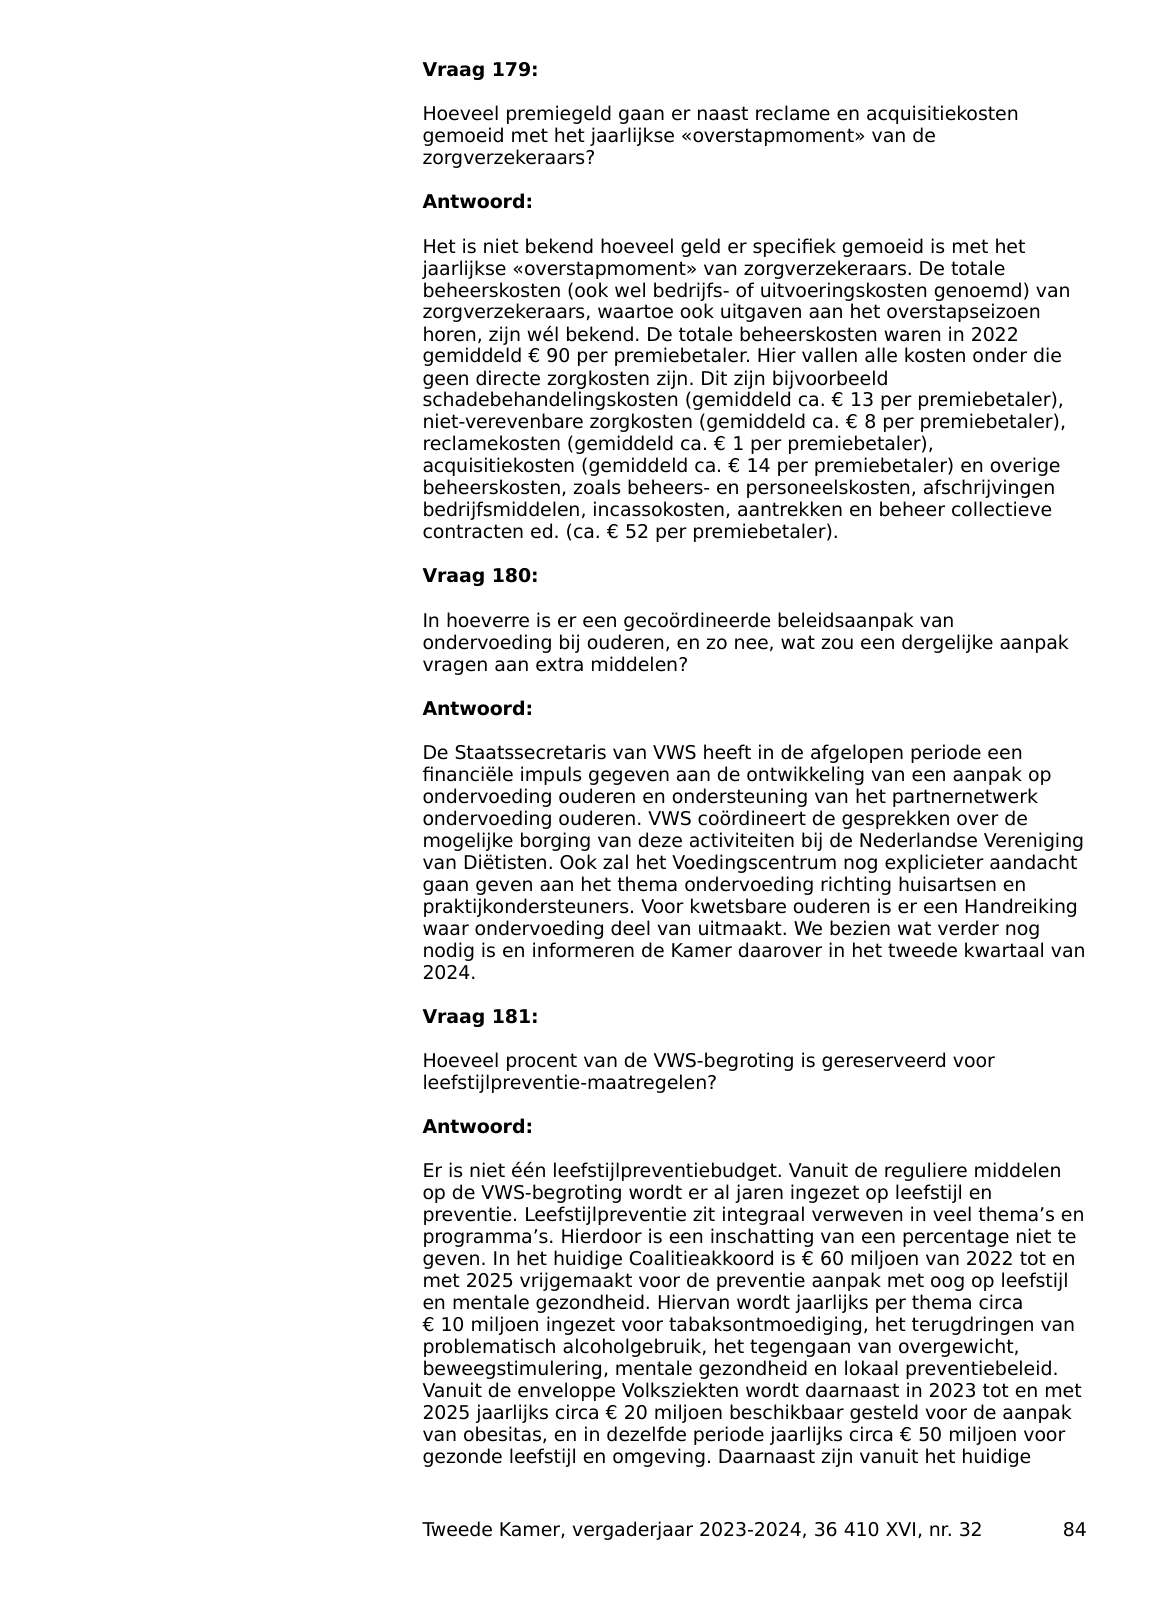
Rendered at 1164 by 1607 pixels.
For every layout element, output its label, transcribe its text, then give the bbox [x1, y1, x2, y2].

text In hoeverre is er een gecoördineerde beleidsaanpak van ondervoeding bij ouderen, en zo nee, wat zou een dergelijke aanpak vragen aan extra middelen? [422, 609, 1087, 676]
subtitle Vraag 179: [422, 59, 1087, 81]
text Er is niet één leefstijlpreventiebudget. Vanuit de reguliere middelen op de VWS-begroting wordt er al jaren ingezet op leefstijl en preventie. Leefstijlpreventie zit integraal verweven in veel thema’s en programma’s. Hierdoor is een inschatting van een percentage niet te geven. In het huidige Coalitieakkoord is € 60 miljoen van 2022 tot en met 2025 vrijgemaakt voor de preventie aanpak met oog op leefstijl en mentale gezondheid. Hiervan wordt jaarlijks per thema circa € 10 miljoen ingezet voor tabaksontmoediging, het terugdringen van problematisch alcoholgebruik, het tegengaan van overgewicht, beweegstimulering, mentale gezondheid en lokaal preventiebeleid. Vanuit de enveloppe Volksziekten wordt daarnaast in 2023 tot en met 2025 jaarlijks circa € 20 miljoen beschikbaar gesteld voor de aanpak van obesitas, en in dezelfde periode jaarlijks circa € 50 miljoen voor gezonde leefstijl en omgeving. Daarnaast zijn vanuit het huidige [422, 1160, 1087, 1468]
text Hoeveel premiegeld gaan er naast reclame en acquisitiekosten gemoeid met het jaarlijkse «overstapmoment» van de zorgverzekeraars? [422, 103, 1087, 169]
subtitle Antwoord: [422, 698, 1087, 720]
text Hoeveel procent van de VWS-begroting is gereserveerd voor leefstijlpreventie-maatregelen? [422, 1050, 1087, 1094]
subtitle Vraag 180: [422, 565, 1087, 587]
subtitle Vraag 181: [422, 1006, 1087, 1028]
subtitle Antwoord: [422, 191, 1087, 213]
text De Staatssecretaris van VWS heeft in de afgelopen periode een financiële impuls gegeven aan de ontwikkeling van een aanpak op ondervoeding ouderen en ondersteuning van het partnernetwerk ondervoeding ouderen. VWS coördineert de gesprekken over de mogelijke borging van deze activiteiten bij de Nederlandse Vereniging van Diëtisten. Ook zal het Voedingscentrum nog explicieter aandacht gaan geven aan het thema ondervoeding richting huisartsen en praktijkondersteuners. Voor kwetsbare ouderen is er een Handreiking waar ondervoeding deel van uitmaakt. We bezien wat verder nog nodig is en informeren de Kamer daarover in het tweede kwartaal van 2024. [422, 742, 1087, 984]
text Het is niet bekend hoeveel geld er specifiek gemoeid is met het jaarlijkse «overstapmoment» van zorgverzekeraars. De totale beheerskosten (ook wel bedrijfs- of uitvoeringskosten genoemd) van zorgverzekeraars, waartoe ook uitgaven aan het overstapseizoen horen, zijn wél bekend. De totale beheerskosten waren in 2022 gemiddeld € 90 per premiebetaler. Hier vallen alle kosten onder die geen directe zorgkosten zijn. Dit zijn bijvoorbeeld schadebehandelingskosten (gemiddeld ca. € 13 per premiebetaler), niet-verevenbare zorgkosten (gemiddeld ca. € 8 per premiebetaler), reclamekosten (gemiddeld ca. € 1 per premiebetaler), acquisitiekosten (gemiddeld ca. € 14 per premiebetaler) en overige beheerskosten, zoals beheers- en personeelskosten, afschrijvingen bedrijfsmiddelen, incassokosten, aantrekken en beheer collectieve contracten ed. (ca. € 52 per premiebetaler). [422, 236, 1087, 543]
subtitle Antwoord: [422, 1116, 1087, 1138]
